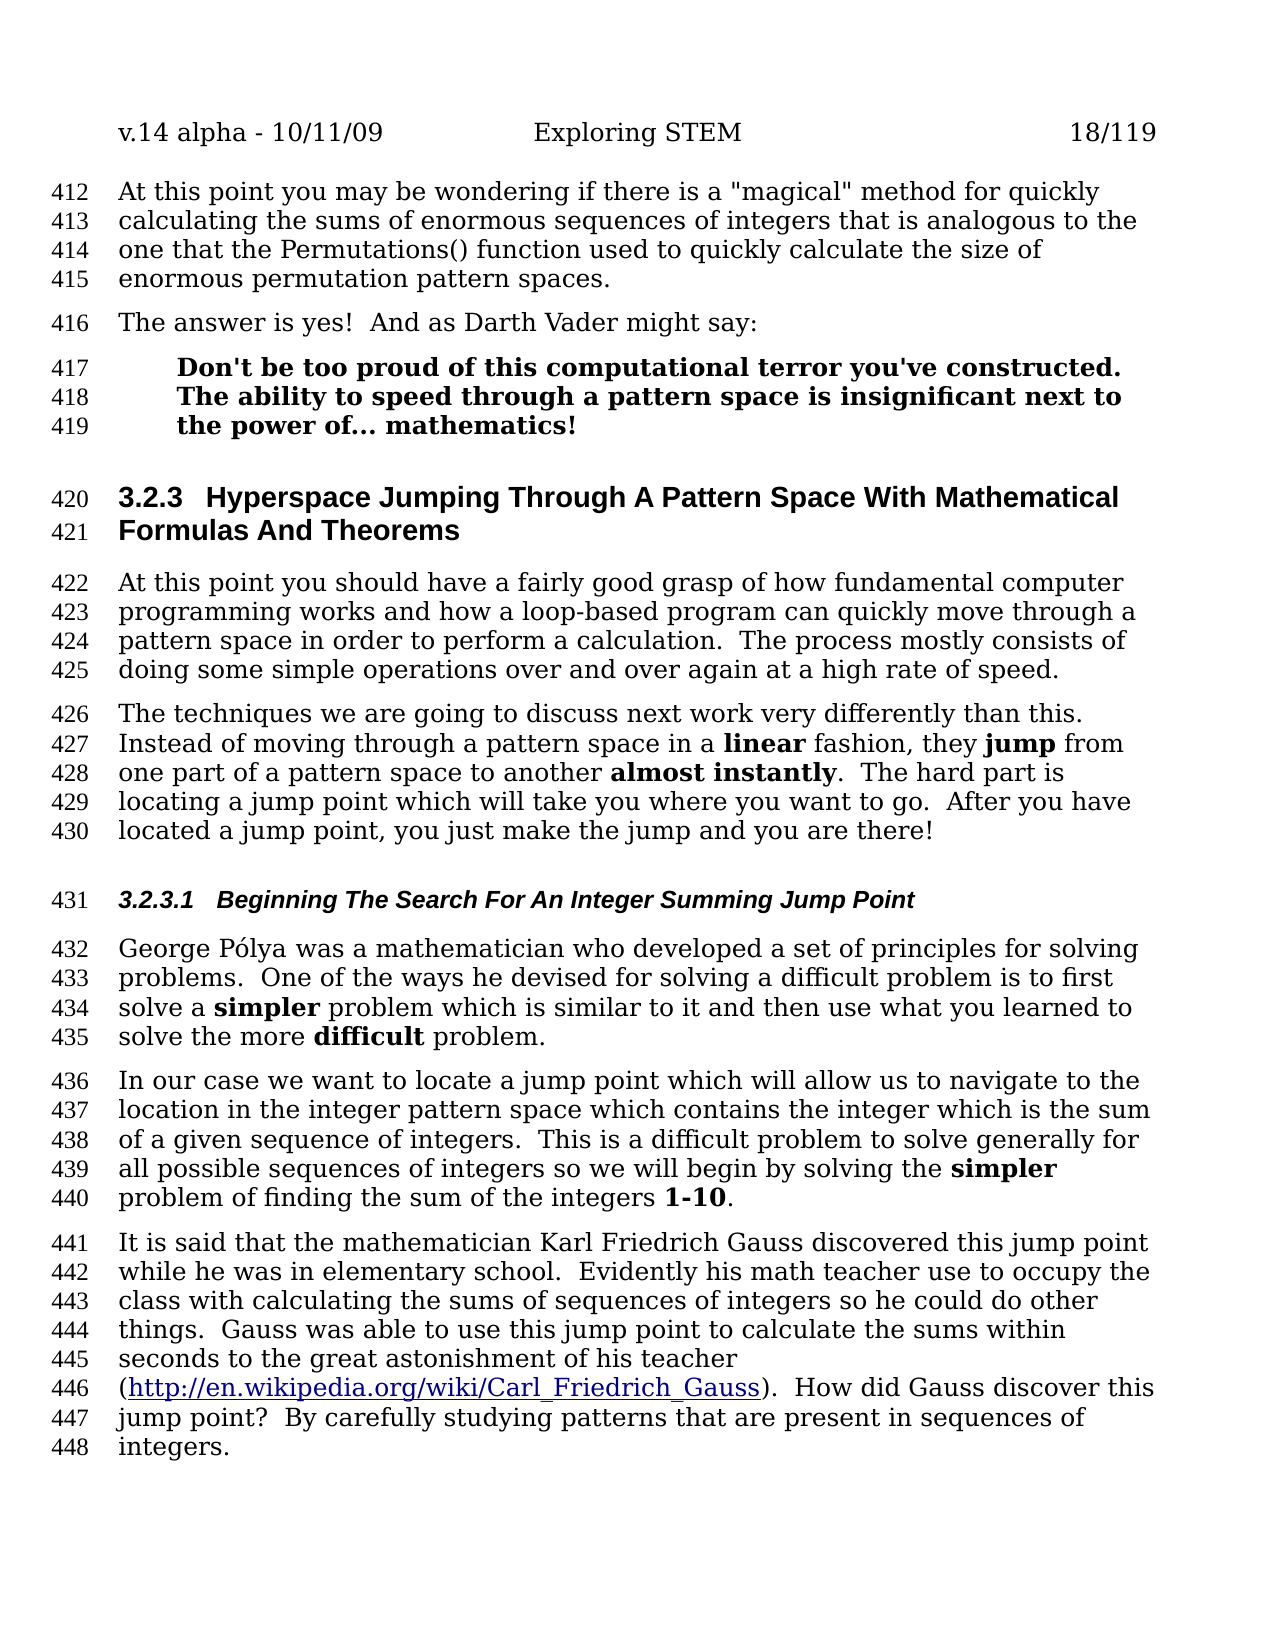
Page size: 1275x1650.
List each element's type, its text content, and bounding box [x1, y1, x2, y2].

text At this point you may be wondering if there is a "magical" method for quickly calculating the sums of enormous sequences of integers that is analogous to the one that the Permutations() function used to quickly calculate the size of enormous permutation pattern spaces. [118, 177, 1157, 293]
text In our case we want to locate a jump point which will allow us to navigate to the location in the integer pattern space which contains the integer which is the sum of a given sequence of integers. This is a difficult problem to solve generally for all possible sequences of integers so we will begin by solving the simpler problem of finding the sum of the integers 1-10. [118, 1067, 1157, 1213]
subtitle Beginning The Search For An Integer Summing Jump Point [118, 885, 1157, 913]
text The techniques we are going to discuss next work very differently than this. Instead of moving through a pattern space in a linear fashion, they jump from one part of a pattern space to another almost instantly. The hard part is locating a jump point which will take you where you want to go. After you have located a jump point, you just make the jump and you are there! [118, 699, 1157, 846]
text The answer is yes! And as Darth Vader might say: [118, 308, 1157, 338]
subtitle Hyperspace Jumping Through A Pattern Space With Mathematical Formulas And Theorems [118, 480, 1157, 547]
text It is said that the mathematician Karl Friedrich Gauss discovered this jump point while he was in elementary school. Evidently his math teacher use to occupy the class with calculating the sums of sequences of integers so he could do other things. Gauss was able to use this jump point to calculate the sums within seconds to the great astonishment of his teacher (http://en.wikipedia.org/wiki/Carl_Friedrich_Gauss). How did Gauss discover this jump point? By carefully studying patterns that are present in sequences of integers. [118, 1228, 1157, 1461]
text George Pólya was a mathematician who developed a set of principles for solving problems. One of the ways he devised for solving a difficult problem is to first solve a simpler problem which is similar to it and then use what you learned to solve the more difficult problem. [118, 934, 1157, 1052]
text Don't be too proud of this computational terror you've constructed. The ability to speed through a pattern space is insignificant next to the power of... mathematics! [176, 353, 1157, 441]
text At this point you should have a fairly good grasp of how fundamental computer programming works and how a loop-based program can quickly move through a pattern space in order to perform a calculation. The process mostly consists of doing some simple operations over and over again at a high rate of speed. [118, 568, 1157, 684]
